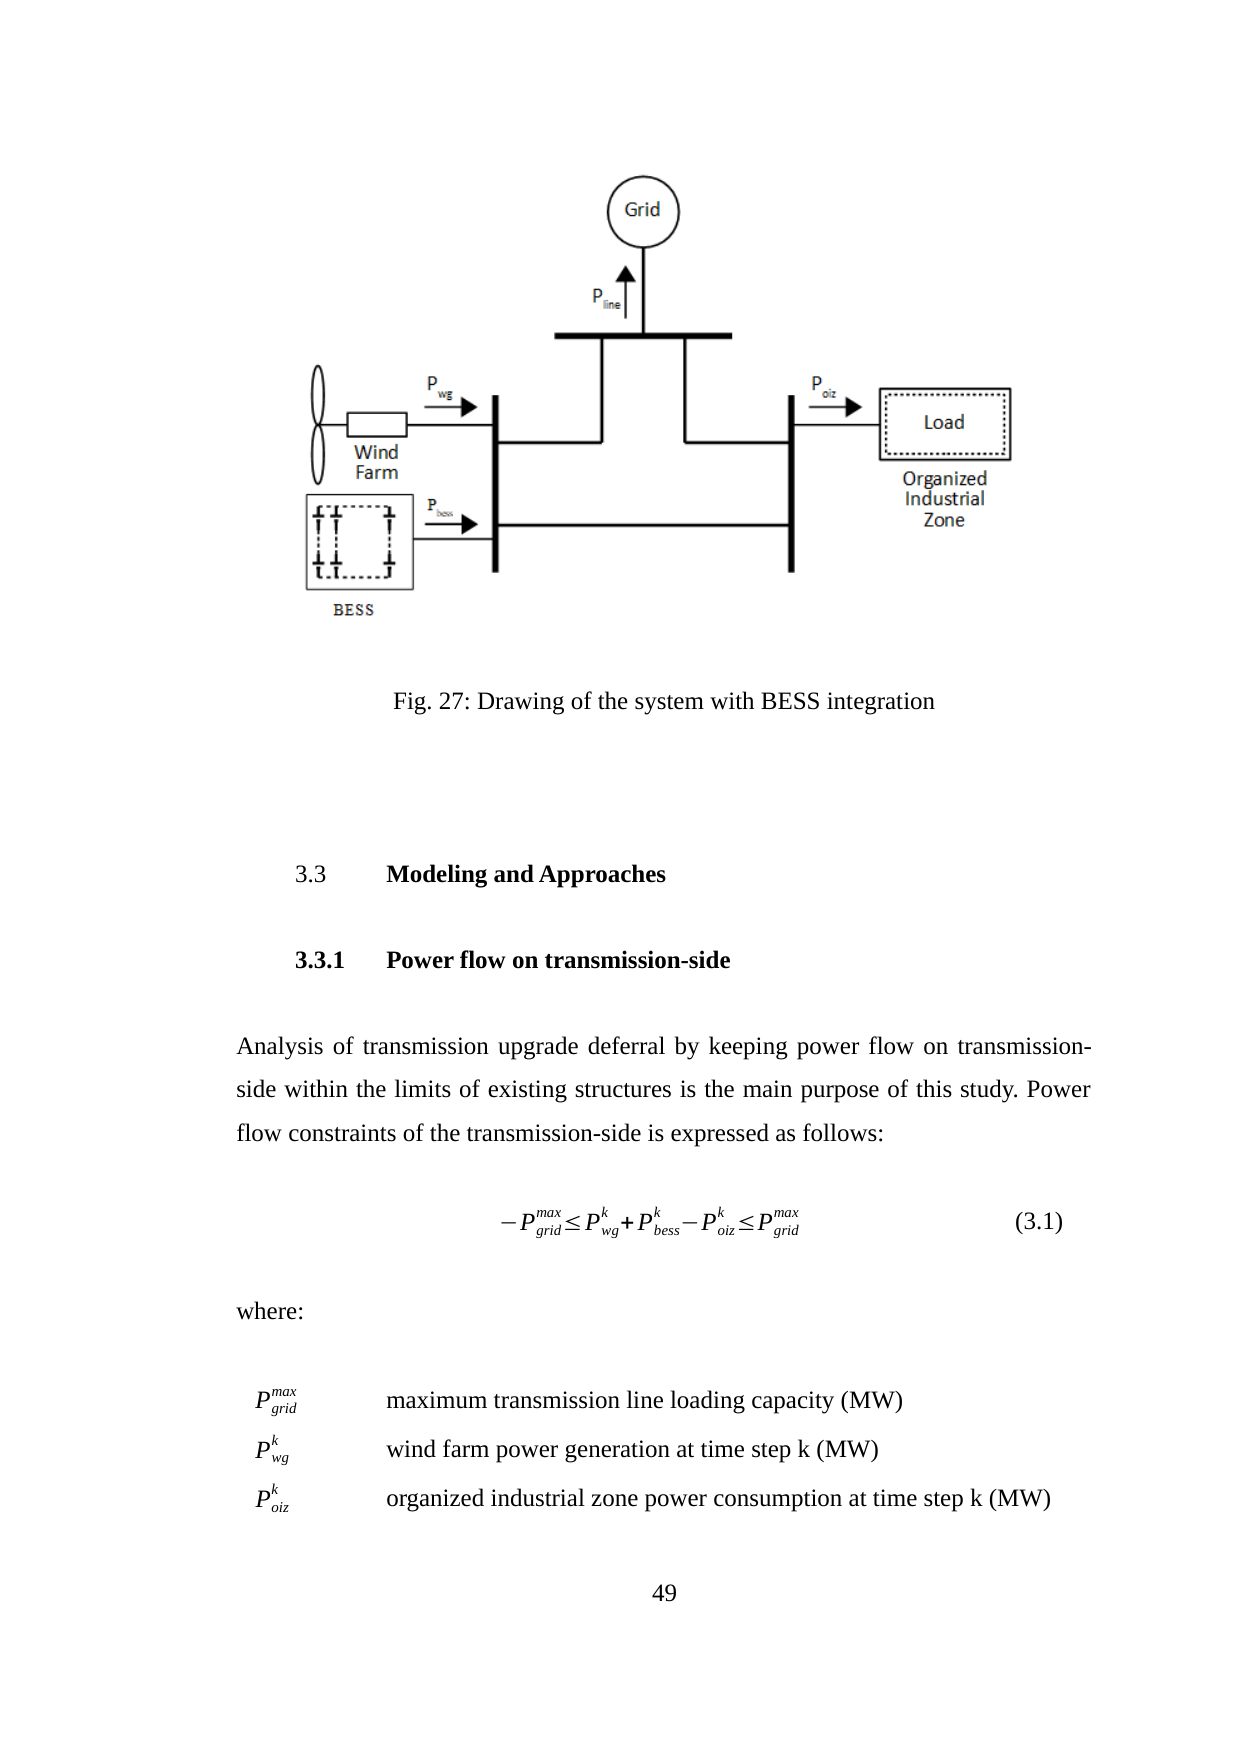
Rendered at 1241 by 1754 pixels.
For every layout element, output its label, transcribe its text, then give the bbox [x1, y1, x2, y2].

text maximum transmission line loading capacity (MW) [236, 1382, 1093, 1417]
list Power flow on transmission-side [295, 945, 1093, 974]
list Modeling and Approaches [295, 859, 1093, 888]
text Analysis of transmission upgrade deferral by keeping power flow on transmission-side within the limits of existing structures is the main purpose of this study. Power flow constraints of the transmission-side is expressed as follows: [236, 1031, 1093, 1146]
text where: [236, 1296, 1093, 1325]
text Fig. 27: Drawing of the system with BESS integration [236, 686, 1092, 715]
text organized industrial zone power consumption at time step k (MW) [236, 1481, 1093, 1516]
text wind farm power generation at time step k (MW) [236, 1432, 1093, 1467]
picture [236, 160, 1093, 633]
text (3.1) [236, 1204, 1093, 1239]
